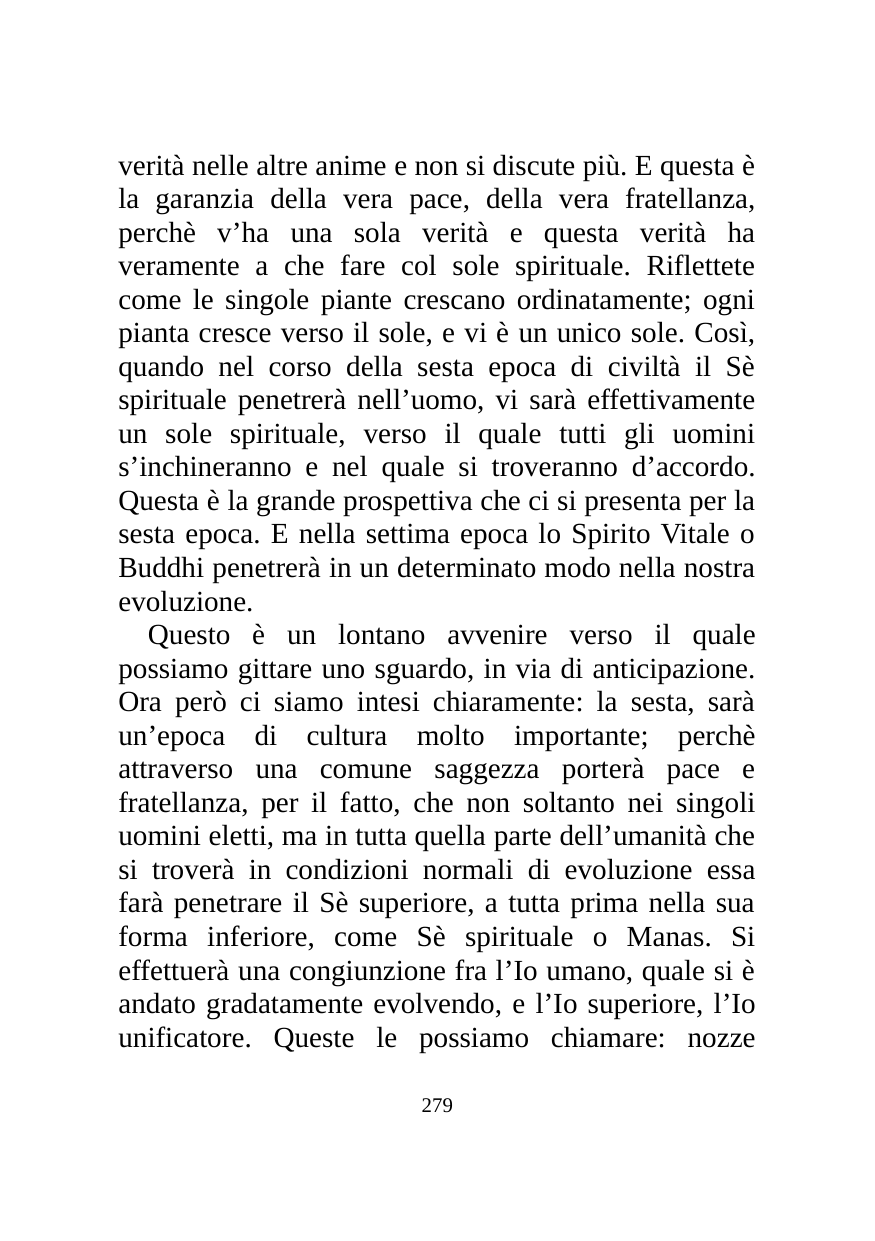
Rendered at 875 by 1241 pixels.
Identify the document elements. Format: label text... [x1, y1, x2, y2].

text verità nelle altre anime e non si discute più. E questa è la garanzia della vera pace, della vera fratellanza, perchè v’ha una sola verità e questa verità ha veramente a che fare col sole spirituale. Riflettete come le singole piante crescano ordinatamente; ogni pianta cresce verso il sole, e vi è un unico sole. Così, quando nel corso della sesta epoca di civiltà il Sè spirituale penetrerà nell’uomo, vi sarà effettivamente un sole spirituale, verso il quale tutti gli uomini s’inchineranno e nel quale si troveranno d’accordo. Questa è la grande prospettiva che ci si presenta per la sesta epoca. E nella settima epoca lo Spirito Vitale o Buddhi penetrerà in un determinato modo nella nostra evoluzione. [118, 148, 756, 617]
text Questo è un lontano avvenire verso il quale possiamo gittare uno sguardo, in via di anticipazione. Ora però ci siamo intesi chiaramente: la sesta, sarà un’epoca di cultura molto importante; perchè attraverso una comune saggezza porterà pace e fratellanza, per il fatto, che non soltanto nei singoli uomini eletti, ma in tutta quella parte dell’umanità che si troverà in condizioni normali di evoluzione essa farà penetrare il Sè superiore, a tutta prima nella sua forma inferiore, come Sè spirituale o Manas. Si effettuerà una congiunzione fra l’Io umano, quale si è andato gradatamente evolvendo, e l’Io superiore, l’Io unificatore. Queste le possiamo chiamare: nozze [118, 617, 756, 1053]
